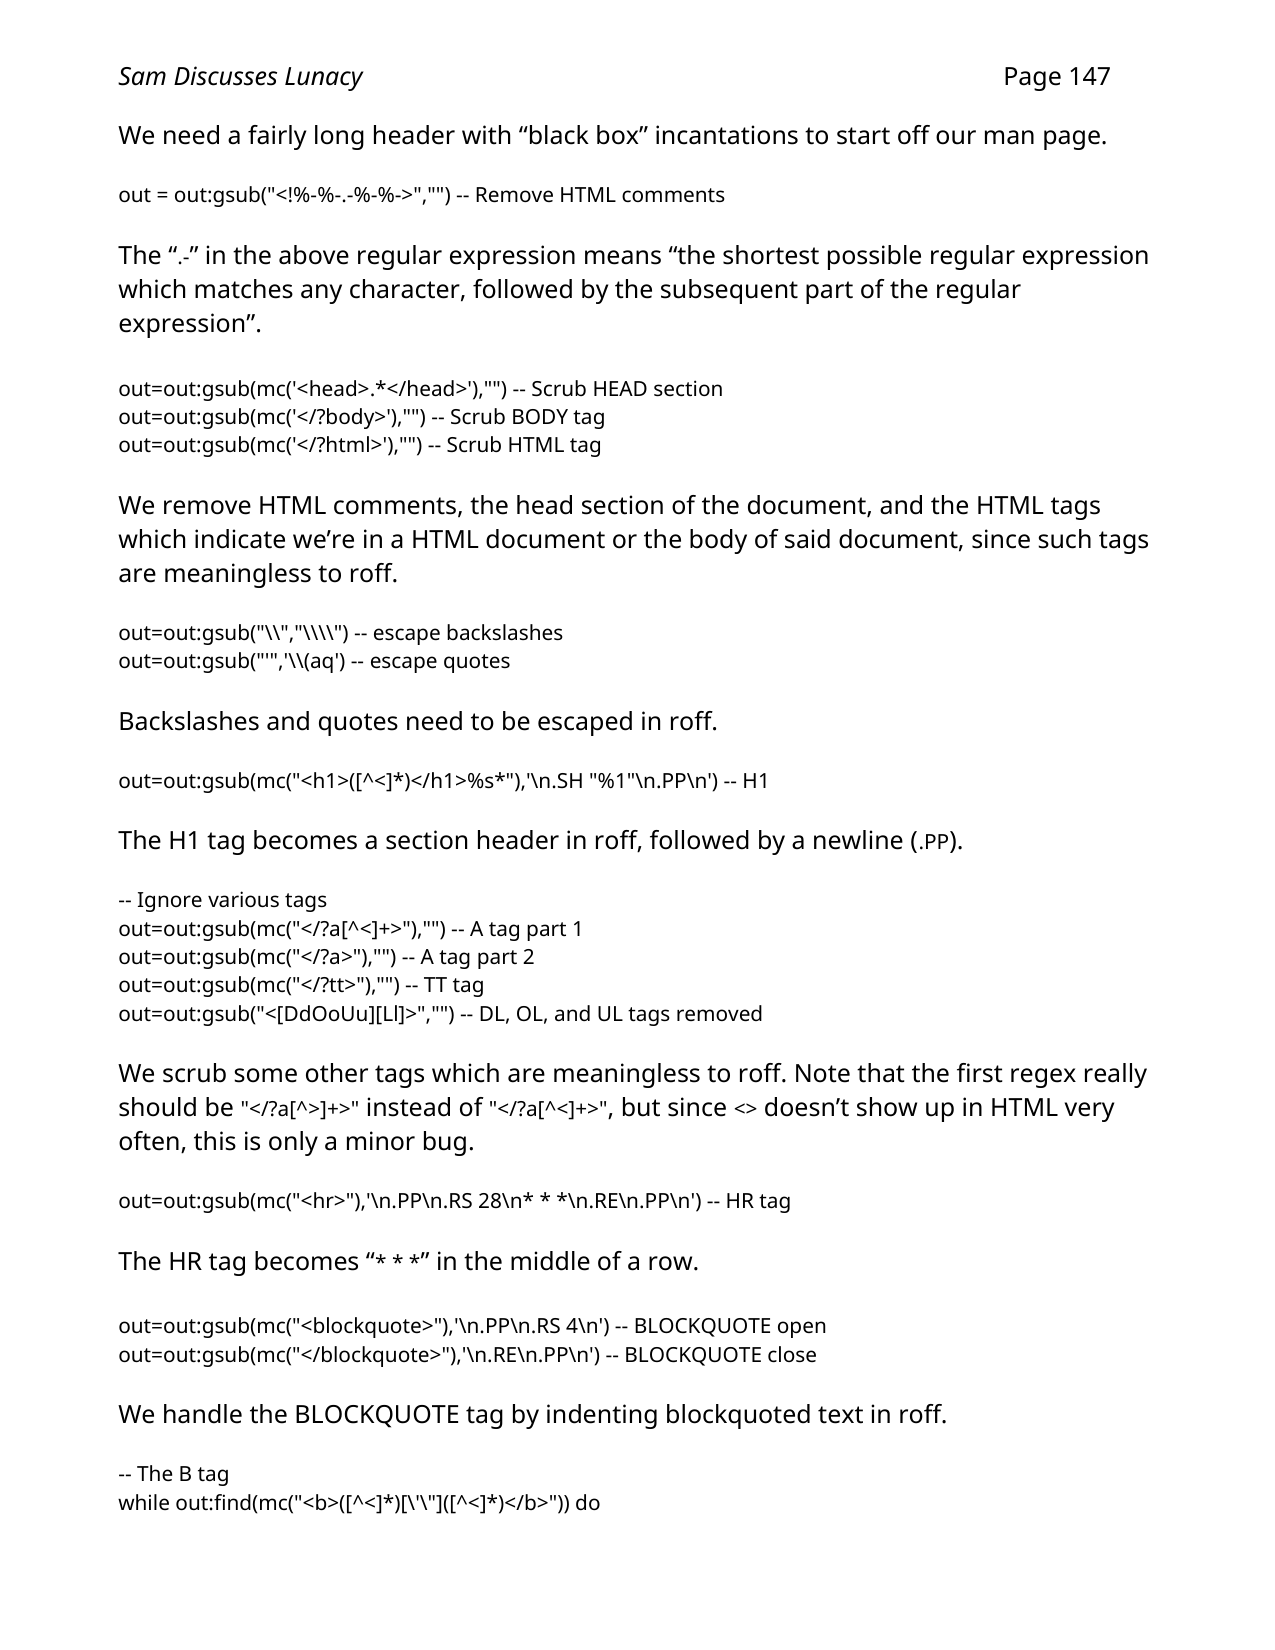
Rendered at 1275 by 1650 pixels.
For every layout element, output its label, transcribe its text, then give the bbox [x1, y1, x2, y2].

text Backslashes and quotes need to be escaped in roff. [118, 703, 1157, 737]
text while out:find(mc("<b>([^<]*)[\'\"]([^<]*)</b>")) do [118, 1488, 1157, 1516]
text out=out:gsub(mc('</?body>'),"") -- Scrub BODY tag [118, 402, 1157, 431]
text The HR tag becomes “* * *” in the middle of a row. [118, 1243, 1157, 1277]
text We need a fairly long header with “black box” incantations to start off our man page. [118, 118, 1157, 152]
text out=out:gsub("<[DdOoUu][Ll]>","") -- DL, OL, and UL tags removed [118, 999, 1157, 1027]
text out=out:gsub(mc("</?a[^<]+>"),"") -- A tag part 1 [118, 914, 1157, 942]
text We scrub some other tags which are meaningless to roff. Note that the first regex really should be "</?a[^>]+>" instead of "</?a[^<]+>", but since <> doesn’t show up in HTML very often, this is only a minor bug. [118, 1056, 1157, 1158]
text out=out:gsub(mc('</?html>'),"") -- Scrub HTML tag [118, 431, 1157, 459]
text out=out:gsub(mc("</?tt>"),"") -- TT tag [118, 971, 1157, 999]
text out=out:gsub(mc('<head>.*</head>'),"") -- Scrub HEAD section [118, 374, 1157, 402]
text out=out:gsub(mc("<blockquote>"),'\n.PP\n.RS 4\n') -- BLOCKQUOTE open [118, 1311, 1157, 1340]
text out=out:gsub(mc("</blockquote>"),'\n.RE\n.PP\n') -- BLOCKQUOTE close [118, 1340, 1157, 1368]
text out=out:gsub("'",'\\(aq') -- escape quotes [118, 646, 1157, 675]
text The H1 tag becomes a section header in roff, followed by a newline (.PP). [118, 823, 1157, 857]
text We handle the BLOCKQUOTE tag by indenting blockquoted text in roff. [118, 1397, 1157, 1431]
text The “.-” in the above regular expression means “the shortest possible regular expression which matches any character, followed by the subsequent part of the regular expression”. [118, 237, 1157, 339]
text out=out:gsub(mc("</?a>"),"") -- A tag part 2 [118, 942, 1157, 971]
text -- Ignore various tags [118, 885, 1157, 914]
text out=out:gsub("\\","\\\\") -- escape backslashes [118, 618, 1157, 646]
text We remove HTML comments, the head section of the document, and the HTML tags which indicate we’re in a HTML document or the body of said document, since such tags are meaningless to roff. [118, 487, 1157, 589]
text -- The B tag [118, 1459, 1157, 1488]
text out = out:gsub("<!%-%-.-%-%->","") -- Remove HTML comments [118, 181, 1157, 209]
text out=out:gsub(mc("<h1>([^<]*)</h1>%s*"),'\n.SH "%1"\n.PP\n') -- H1 [118, 766, 1157, 794]
text out=out:gsub(mc("<hr>"),'\n.PP\n.RS 28\n* * *\n.RE\n.PP\n') -- HR tag [118, 1186, 1157, 1215]
